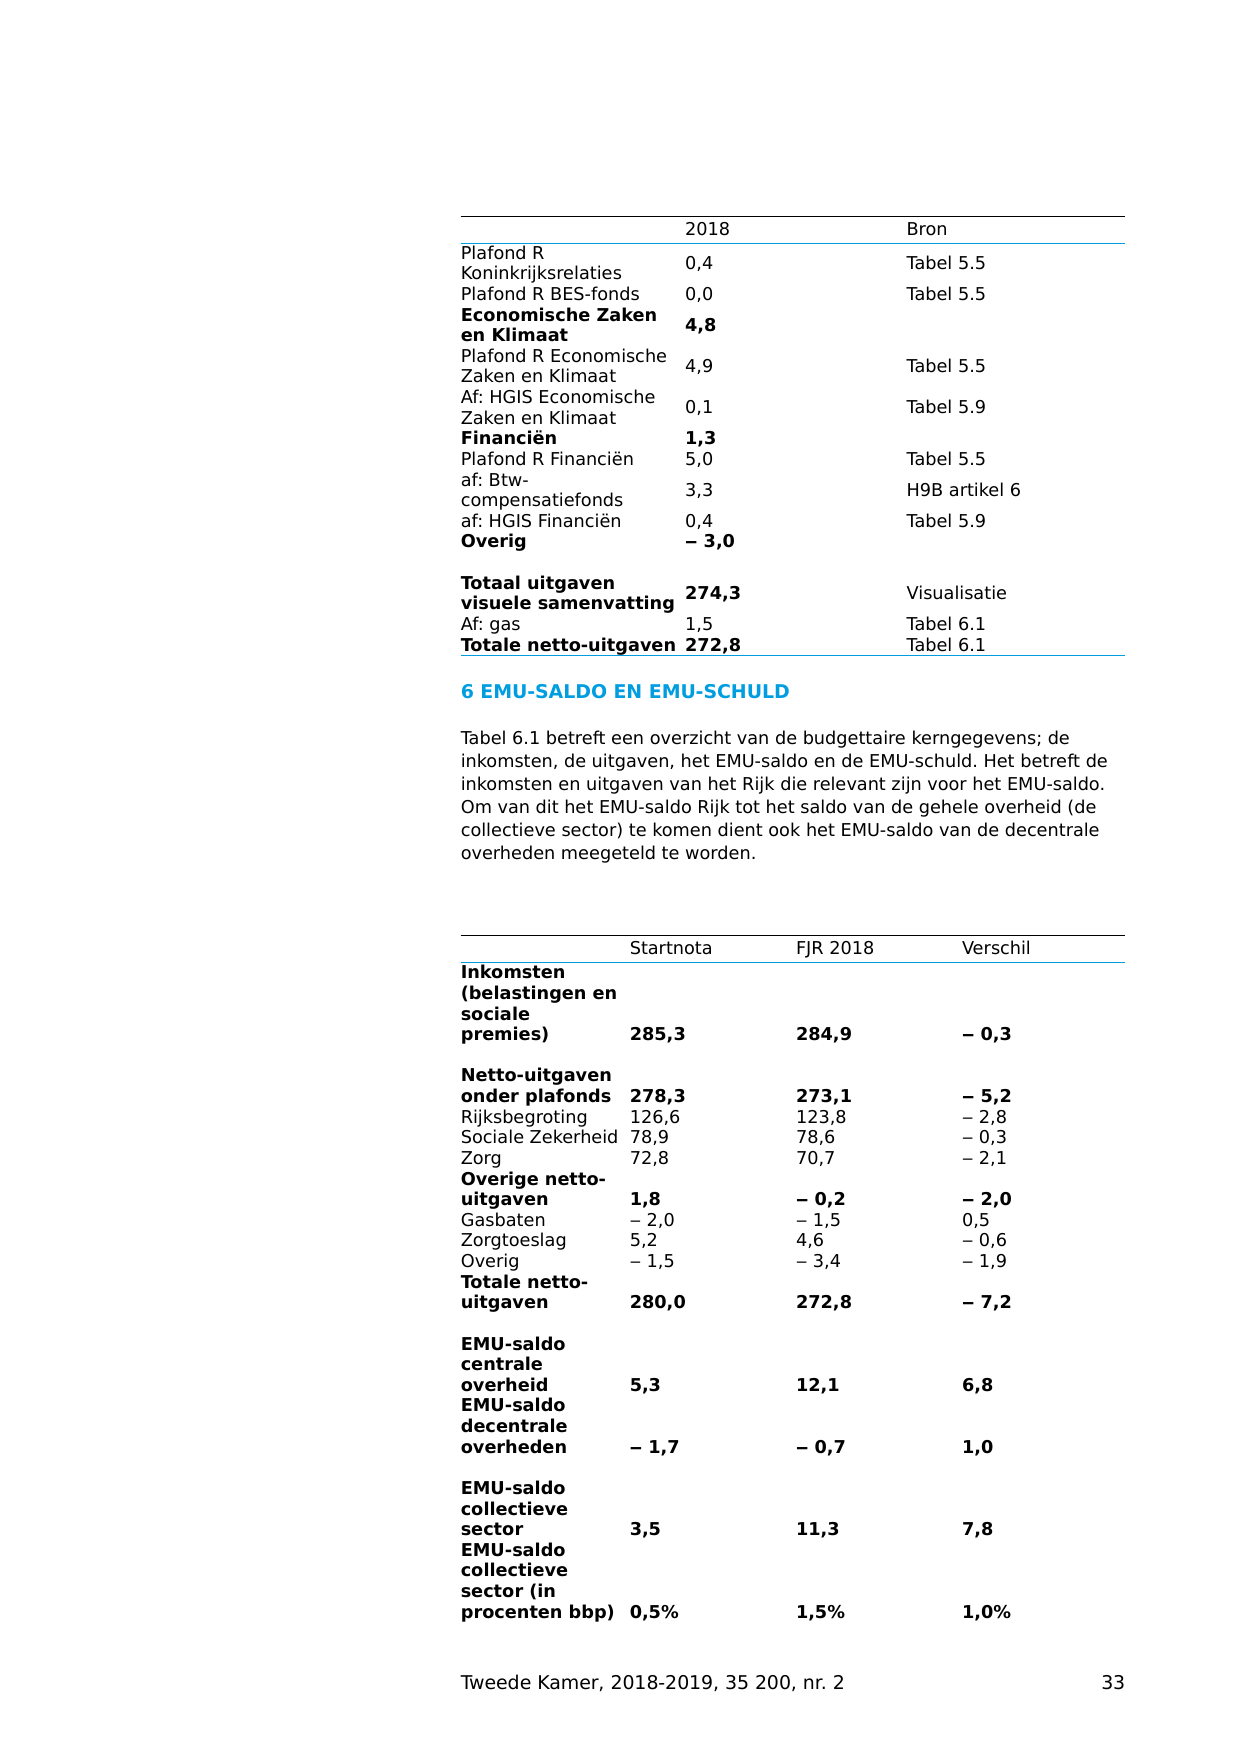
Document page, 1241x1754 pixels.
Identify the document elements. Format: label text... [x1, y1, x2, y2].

table_cell [627, 1457, 793, 1478]
table_cell ‒ 2,0 [627, 1210, 793, 1230]
table_cell Totale netto-uitgaven [461, 1272, 627, 1313]
table_cell 4,8 [682, 305, 903, 346]
table_cell [959, 1313, 1125, 1333]
table_cell 3,3 [682, 470, 903, 511]
table_cell Gasbaten [461, 1210, 627, 1230]
table_cell 0,4 [682, 244, 903, 284]
table_cell EMU-saldo collectieve sector [461, 1478, 627, 1540]
table_header Tabel 6.1 Budgettaire kerngegevens (in miljarden euro, tenzij anders aangegeven) [461, 887, 1125, 935]
table_cell 1,3 [682, 428, 903, 449]
table_cell FJR 2018 [793, 936, 959, 962]
table_cell 7,8 [959, 1478, 1125, 1540]
table_cell Tabel 5.9 [904, 511, 1125, 531]
table_cell 5,3 [627, 1334, 793, 1395]
table_cell ‒ 0,3 [959, 963, 1125, 1045]
table_cell Tabel 5.5 [904, 346, 1125, 387]
table_cell ‒ 3,4 [793, 1251, 959, 1272]
table_cell 12,1 [793, 1334, 959, 1395]
table_cell [627, 1045, 793, 1065]
table_cell 4,9 [682, 346, 903, 387]
table_cell [959, 1457, 1125, 1478]
table_cell [904, 552, 1125, 573]
table_cell 285,3 [627, 963, 793, 1045]
table_cell Plafond R Financiën [461, 449, 682, 469]
table_header Tabel 5.11 Aansluiting visuele samenvatting (in miljarden euro) [461, 191, 1125, 216]
table_cell [627, 1313, 793, 1333]
table_cell [904, 305, 1125, 346]
table_cell 273,1 [793, 1065, 959, 1107]
table_cell 0,5% [627, 1540, 793, 1622]
table_cell 0,4 [682, 511, 903, 531]
table_cell Economische Zaken en Klimaat [461, 305, 682, 346]
table_cell 0,0 [682, 284, 903, 304]
table_cell EMU-saldo centrale overheid [461, 1334, 627, 1395]
table_cell 5,2 [627, 1230, 793, 1251]
table_cell 11,3 [793, 1478, 959, 1540]
table_cell 1,0% [959, 1540, 1125, 1622]
table_cell 272,8 [793, 1272, 959, 1313]
table_cell [682, 552, 903, 573]
table_cell [461, 552, 682, 573]
table_cell Tabel 5.5 [904, 449, 1125, 469]
table_cell [461, 217, 682, 243]
table_cell Tabel 5.5 [904, 284, 1125, 304]
table_cell Tabel 6.1 [904, 635, 1125, 655]
table_cell 72,8 [627, 1148, 793, 1168]
title 6 EMU-saldo en EMU-schuld [461, 681, 1125, 703]
table_cell 3,5 [627, 1478, 793, 1540]
table_cell 274,3 [682, 573, 903, 614]
table_cell ‒ 1,7 [627, 1395, 793, 1457]
table_cell Zorg [461, 1148, 627, 1168]
table_cell EMU-saldo decentrale overheden [461, 1395, 627, 1457]
table_cell ‒ 2,8 [959, 1107, 1125, 1127]
table_cell ‒ 2,1 [959, 1148, 1125, 1168]
table_cell Plafond R BES-fonds [461, 284, 682, 304]
table_cell Tabel 5.9 [904, 387, 1125, 428]
table_cell 1,0 [959, 1395, 1125, 1457]
table_cell Totale netto-uitgaven [461, 635, 682, 655]
table_cell 5,0 [682, 449, 903, 469]
table_cell [461, 1045, 627, 1065]
table_cell 2018 [682, 217, 903, 243]
table_cell Af: HGIS Economische Zaken en Klimaat [461, 387, 682, 428]
table_cell Plafond R Economische Zaken en Klimaat [461, 346, 682, 387]
table_cell ‒ 1,5 [627, 1251, 793, 1272]
table_cell ‒ 0,6 [959, 1230, 1125, 1251]
table_cell [461, 1313, 627, 1333]
table_cell Overig [461, 1251, 627, 1272]
table_cell ‒ 1,9 [959, 1251, 1125, 1272]
table_cell [793, 1045, 959, 1065]
table_cell ‒ 0,7 [793, 1395, 959, 1457]
table_cell 70,7 [793, 1148, 959, 1168]
table_cell H9B artikel 6 [904, 470, 1125, 511]
table_cell 4,6 [793, 1230, 959, 1251]
table_cell ‒ 0,2 [793, 1169, 959, 1210]
table_cell ‒ 3,0 [682, 531, 903, 552]
table_cell [793, 1313, 959, 1333]
table_cell [959, 1045, 1125, 1065]
table_cell 1,5% [793, 1540, 959, 1622]
table_cell Tabel 6.1 [904, 614, 1125, 634]
table_cell af: HGIS Financiën [461, 511, 682, 531]
text Tabel 6.1 betreft een overzicht van de budgettaire kerngegevens; de inkomsten, de uitgaven, het EMU-saldo en de EMU-schuld. Het betreft de inkomsten en uitgaven van het Rijk die relevant zijn voor het EMU-saldo. Om van dit het EMU-saldo Rijk tot het saldo van de gehele overheid (de collectieve sector) te komen dient ook het EMU-saldo van de decentrale overheden meegeteld te worden. [461, 726, 1125, 864]
table_cell Totaal uitgaven visuele samenvatting [461, 573, 682, 614]
table_cell 278,3 [627, 1065, 793, 1107]
table_cell Inkomsten (belastingen en sociale premies) [461, 963, 627, 1045]
table_cell af: Btw-compensatiefonds [461, 470, 682, 511]
table_cell ‒ 2,0 [959, 1169, 1125, 1210]
table_cell Bron [904, 217, 1125, 243]
table_cell [461, 936, 627, 962]
table_cell Tabel 5.5 [904, 244, 1125, 284]
table_cell EMU-saldo collectieve sector (in procenten bbp) [461, 1540, 627, 1622]
table_cell 78,9 [627, 1127, 793, 1148]
table_cell ‒ 5,2 [959, 1065, 1125, 1107]
table_cell Startnota [627, 936, 793, 962]
table_cell [461, 1457, 627, 1478]
table_cell Plafond R Koninkrijksrelaties [461, 244, 682, 284]
table_cell 78,6 [793, 1127, 959, 1148]
table_cell Visualisatie [904, 573, 1125, 614]
table_cell Rijksbegroting [461, 1107, 627, 1127]
table_cell [793, 1457, 959, 1478]
table_cell 284,9 [793, 963, 959, 1045]
table_cell 126,6 [627, 1107, 793, 1127]
table_cell 0,1 [682, 387, 903, 428]
table_cell Sociale Zekerheid [461, 1127, 627, 1148]
table_cell 1,8 [627, 1169, 793, 1210]
table_cell ‒ 0,3 [959, 1127, 1125, 1148]
table_cell Netto-uitgaven onder plafonds [461, 1065, 627, 1107]
table_cell 0,5 [959, 1210, 1125, 1230]
table_cell ‒ 7,2 [959, 1272, 1125, 1313]
table_cell Zorgtoeslag [461, 1230, 627, 1251]
table_cell 6,8 [959, 1334, 1125, 1395]
table_cell Overig [461, 531, 682, 552]
table_cell [904, 531, 1125, 552]
table_cell Verschil [959, 936, 1125, 962]
table_cell Financiën [461, 428, 682, 449]
table_cell Overige netto-uitgaven [461, 1169, 627, 1210]
table_cell 280,0 [627, 1272, 793, 1313]
table_cell ‒ 1,5 [793, 1210, 959, 1230]
table_cell 123,8 [793, 1107, 959, 1127]
table_cell [904, 428, 1125, 449]
table_cell 1,5 [682, 614, 903, 634]
table_cell 272,8 [682, 635, 903, 655]
table_cell Af: gas [461, 614, 682, 634]
